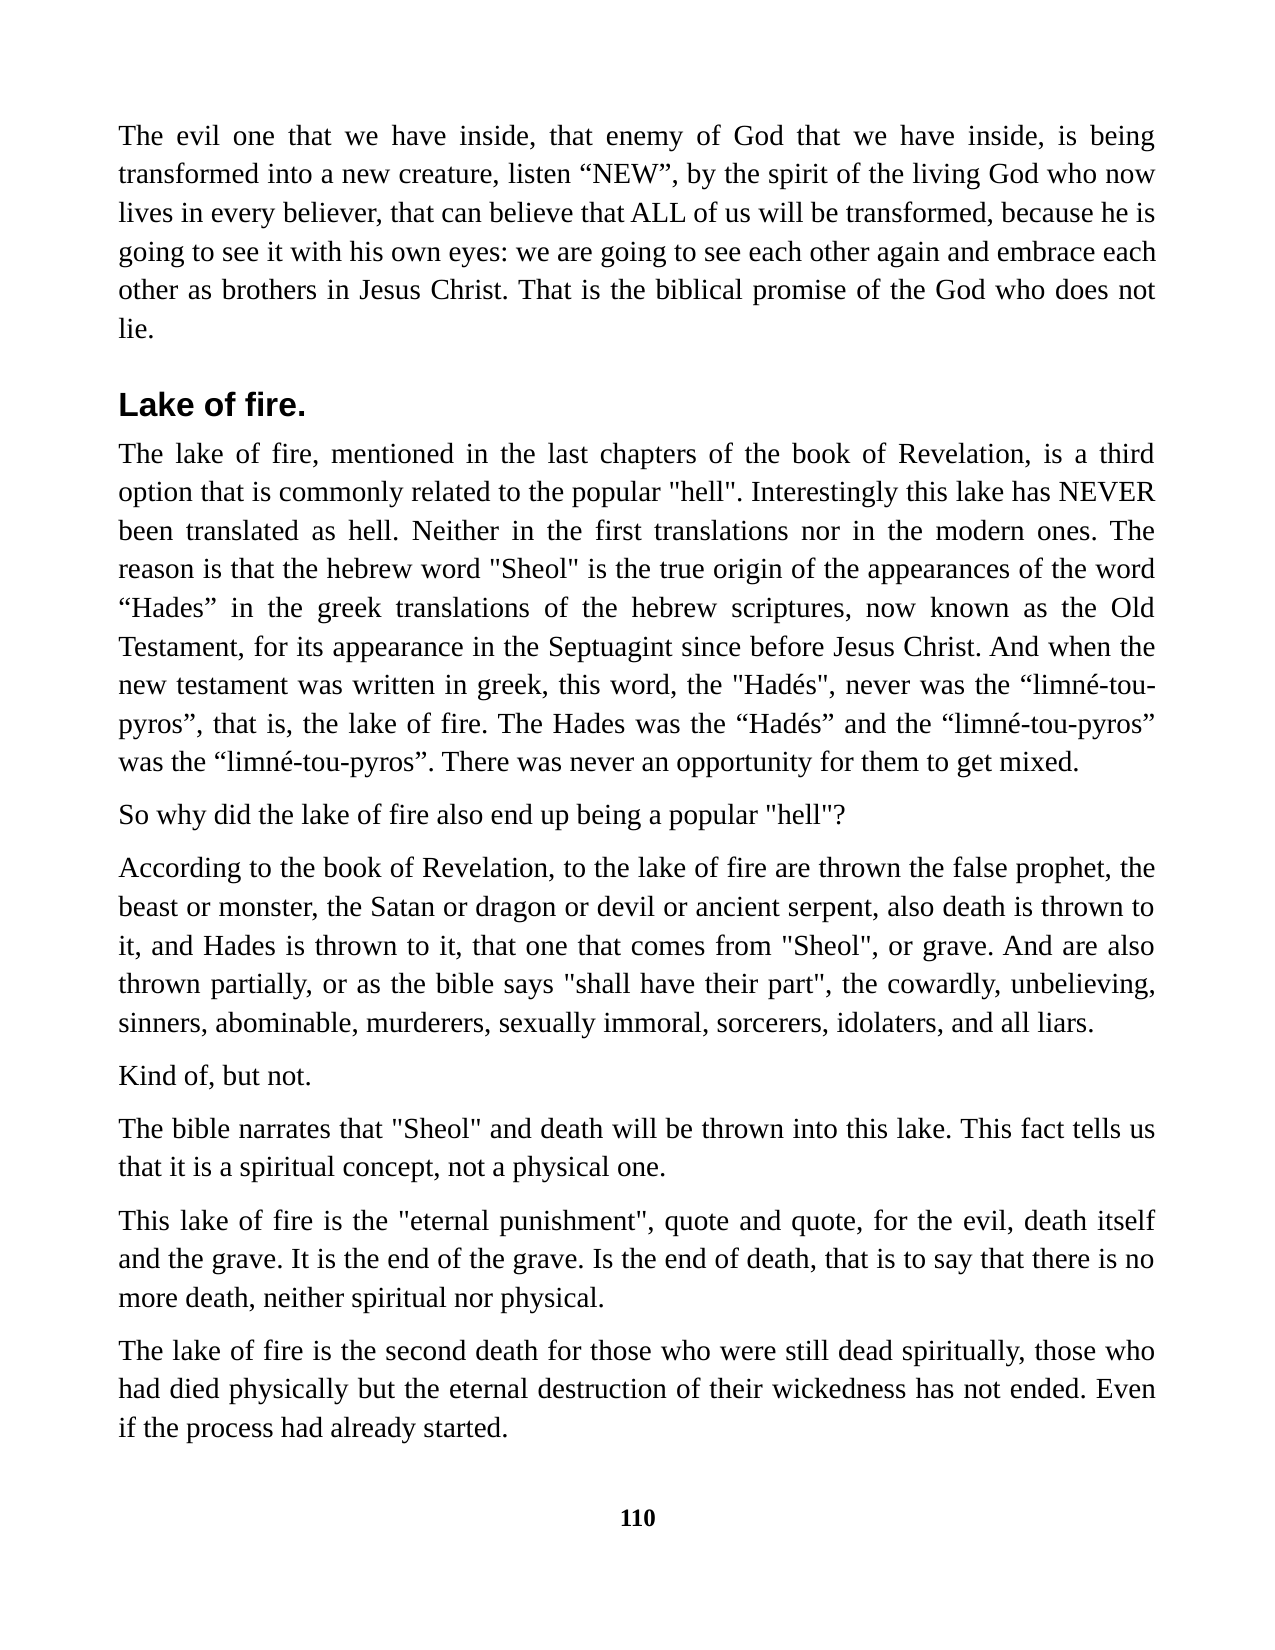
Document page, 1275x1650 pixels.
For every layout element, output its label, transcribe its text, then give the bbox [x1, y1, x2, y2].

text This lake of fire is the "eternal punishment", quote and quote, for the evil, death itself and the grave. It is the end of the grave. Is the end of death, that is to say that there is no more death, neither spiritual nor physical. [118, 1203, 1157, 1313]
subtitle Lake of fire. [118, 385, 1157, 423]
text According to the book of Revelation, to the lake of fire are thrown the false prophet, the beast or monster, the Satan or dragon or devil or ancient serpent, also death is thrown to it, and Hades is thrown to it, that one that comes from "Sheol", or grave. And are also thrown partially, or as the bible says "shall have their part", the cowardly, unbelieving, sinners, abominable, murderers, sexually immoral, sorcerers, idolaters, and all liars. [118, 851, 1157, 1038]
text The lake of fire is the second death for those who were still dead spiritually, those who had died physically but the eternal destruction of their wickedness has not ended. Even if the process had already started. [118, 1333, 1157, 1443]
text The lake of fire, mentioned in the last chapters of the book of Revelation, is a third option that is commonly related to the popular "hell". Interestingly this lake has NEVER been translated as hell. Neither in the first translations nor in the modern ones. The reason is that the hebrew word "Sheol" is the true origin of the appearances of the word “Hades” in the greek translations of the hebrew scriptures, now known as the Old Testament, for its appearance in the Septuagint since before Jesus Christ. And when the new testament was written in greek, this word, the "Hadés", never was the “limné-tou-pyros”, that is, the lake of fire. The Hades was the “Hadés” and the “limné-tou-pyros” was the “limné-tou-pyros”. There was never an opportunity for them to get mixed. [118, 436, 1157, 778]
text Kind of, but not. [118, 1058, 1157, 1091]
text The bible narrates that "Sheol" and death will be thrown into this lake. This fact tells us that it is a spiritual concept, not a physical one. [118, 1111, 1157, 1183]
text So why did the lake of fire also end up being a popular "hell"? [118, 797, 1157, 831]
text The evil one that we have inside, that enemy of God that we have inside, is being transformed into a new creature, listen “NEW”, by the spirit of the living God who now lives in every believer, that can believe that ALL of us will be transformed, because he is going to see it with his own eyes: we are going to see each other again and embrace each other as brothers in Jesus Christ. That is the biblical promise of the God who does not lie. [118, 118, 1157, 344]
